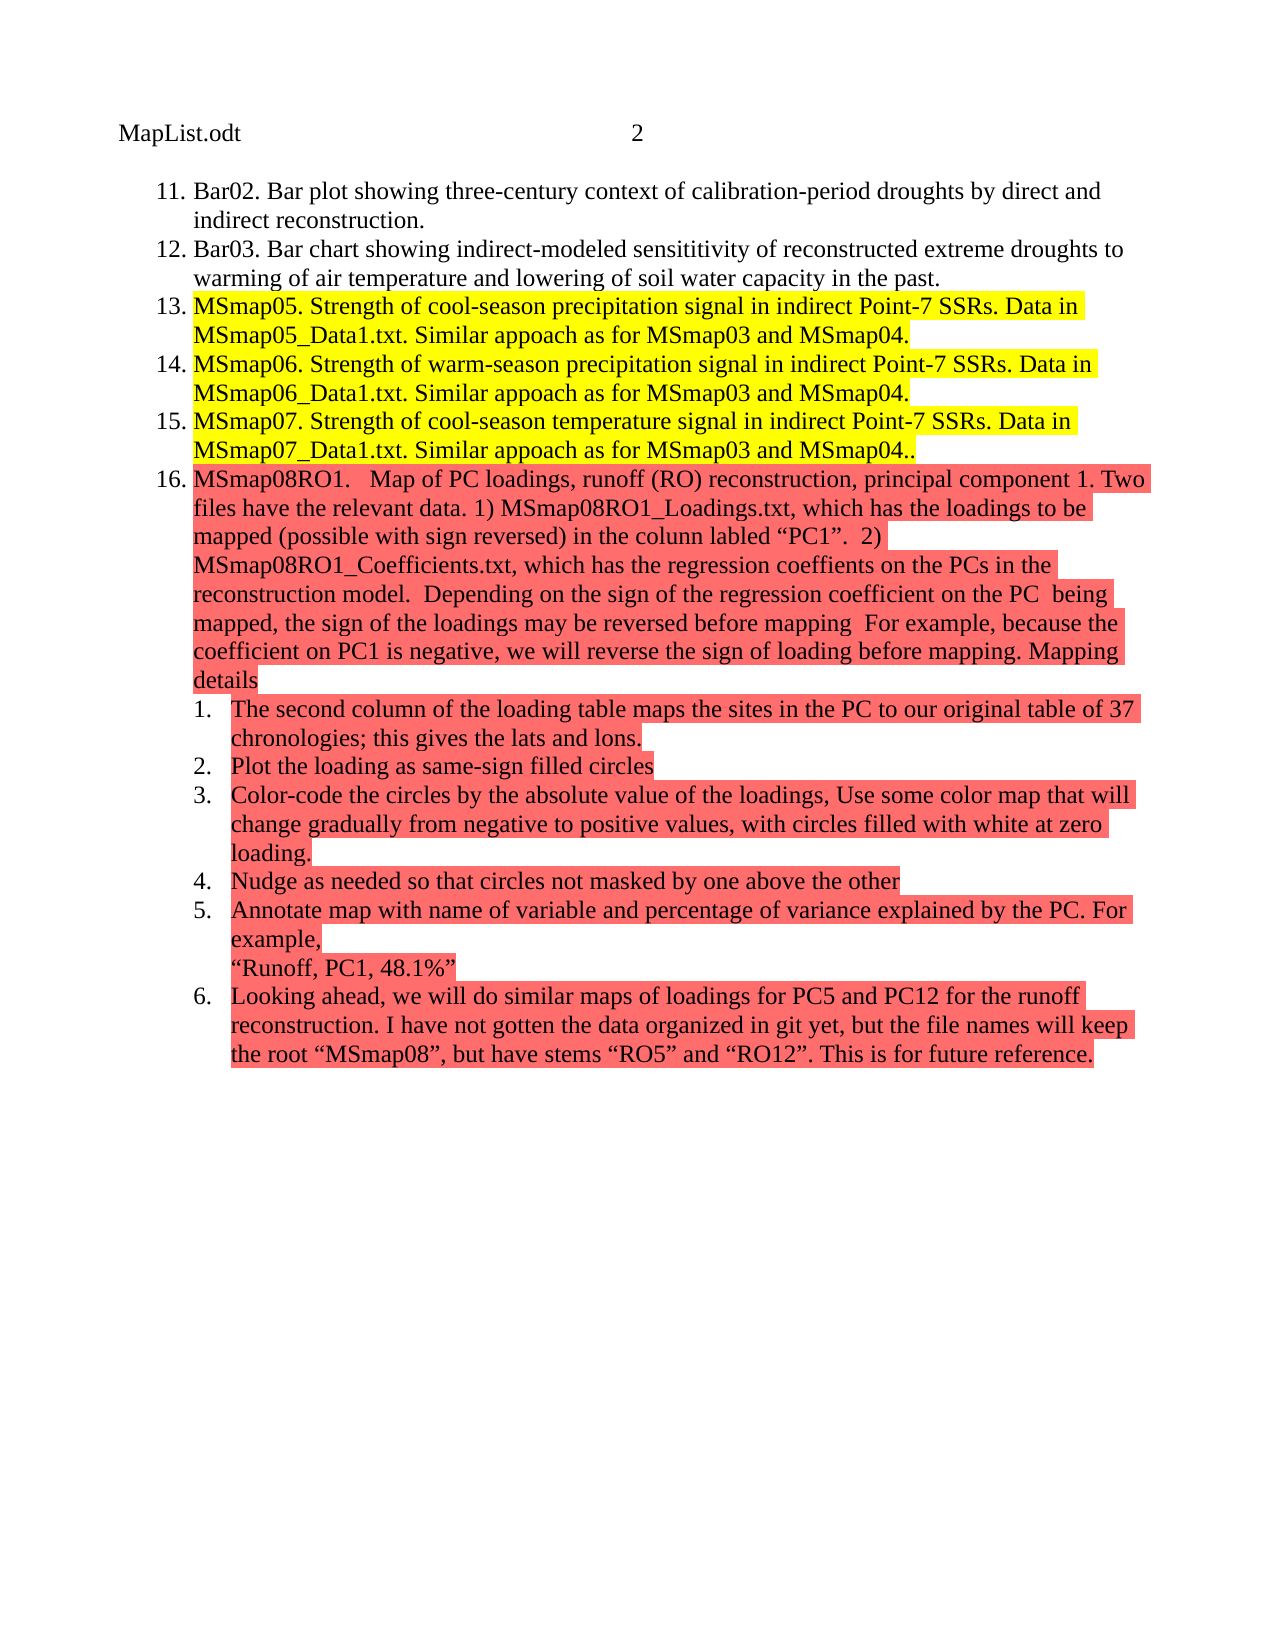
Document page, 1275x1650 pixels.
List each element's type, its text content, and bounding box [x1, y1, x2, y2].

list The second column of the loading table maps the sites in the PC to our original table of 37 chronologies; this gives the lats and lons. [193, 694, 1157, 751]
list MSmap06. Strength of warm-season precipitation signal in indirect Point-7 SSRs. Data in MSmap06_Data1.txt. Similar appoach as for MSmap03 and MSmap04. [156, 349, 1157, 406]
list Color-code the circles by the absolute value of the loadings, Use some color map that will change gradually from negative to positive values, with circles filled with white at zero loading. [193, 780, 1157, 866]
list MSmap08RO1. Map of PC loadings, runoff (RO) reconstruction, principal component 1. Two files have the relevant data. 1) MSmap08RO1_Loadings.txt, which has the loadings to be mapped (possible with sign reversed) in the colunn labled “PC1”. 2) MSmap08RO1_Coefficients.txt, which has the regression coeffients on the PCs in the reconstruction model. Depending on the sign of the regression coefficient on the PC being mapped, the sign of the loadings may be reversed before mapping For example, because the coefficient on PC1 is negative, we will reverse the sign of loading before mapping. Mapping details [156, 464, 1157, 694]
list Looking ahead, we will do similar maps of loadings for PC5 and PC12 for the runoff reconstruction. I have not gotten the data organized in git yet, but the file names will keep the root “MSmap08”, but have stems “RO5” and “RO12”. This is for future reference. [193, 981, 1157, 1096]
list Nudge as needed so that circles not masked by one above the other [193, 866, 1157, 895]
list MSmap07. Strength of cool-season temperature signal in indirect Point-7 SSRs. Data in MSmap07_Data1.txt. Similar appoach as for MSmap03 and MSmap04.. [156, 406, 1157, 464]
list Plot the loading as same-sign filled circles [193, 751, 1157, 780]
list Bar02. Bar plot showing three-century context of calibration-period droughts by direct and indirect reconstruction. [156, 176, 1157, 234]
list Annotate map with name of variable and percentage of variance explained by the PC. For example, “Runoff, PC1, 48.1%” [193, 895, 1157, 981]
list Bar03. Bar chart showing indirect-modeled sensititivity of reconstructed extreme droughts to warming of air temperature and lowering of soil water capacity in the past. [156, 234, 1157, 291]
list MSmap05. Strength of cool-season precipitation signal in indirect Point-7 SSRs. Data in MSmap05_Data1.txt. Similar appoach as for MSmap03 and MSmap04. [156, 291, 1157, 349]
